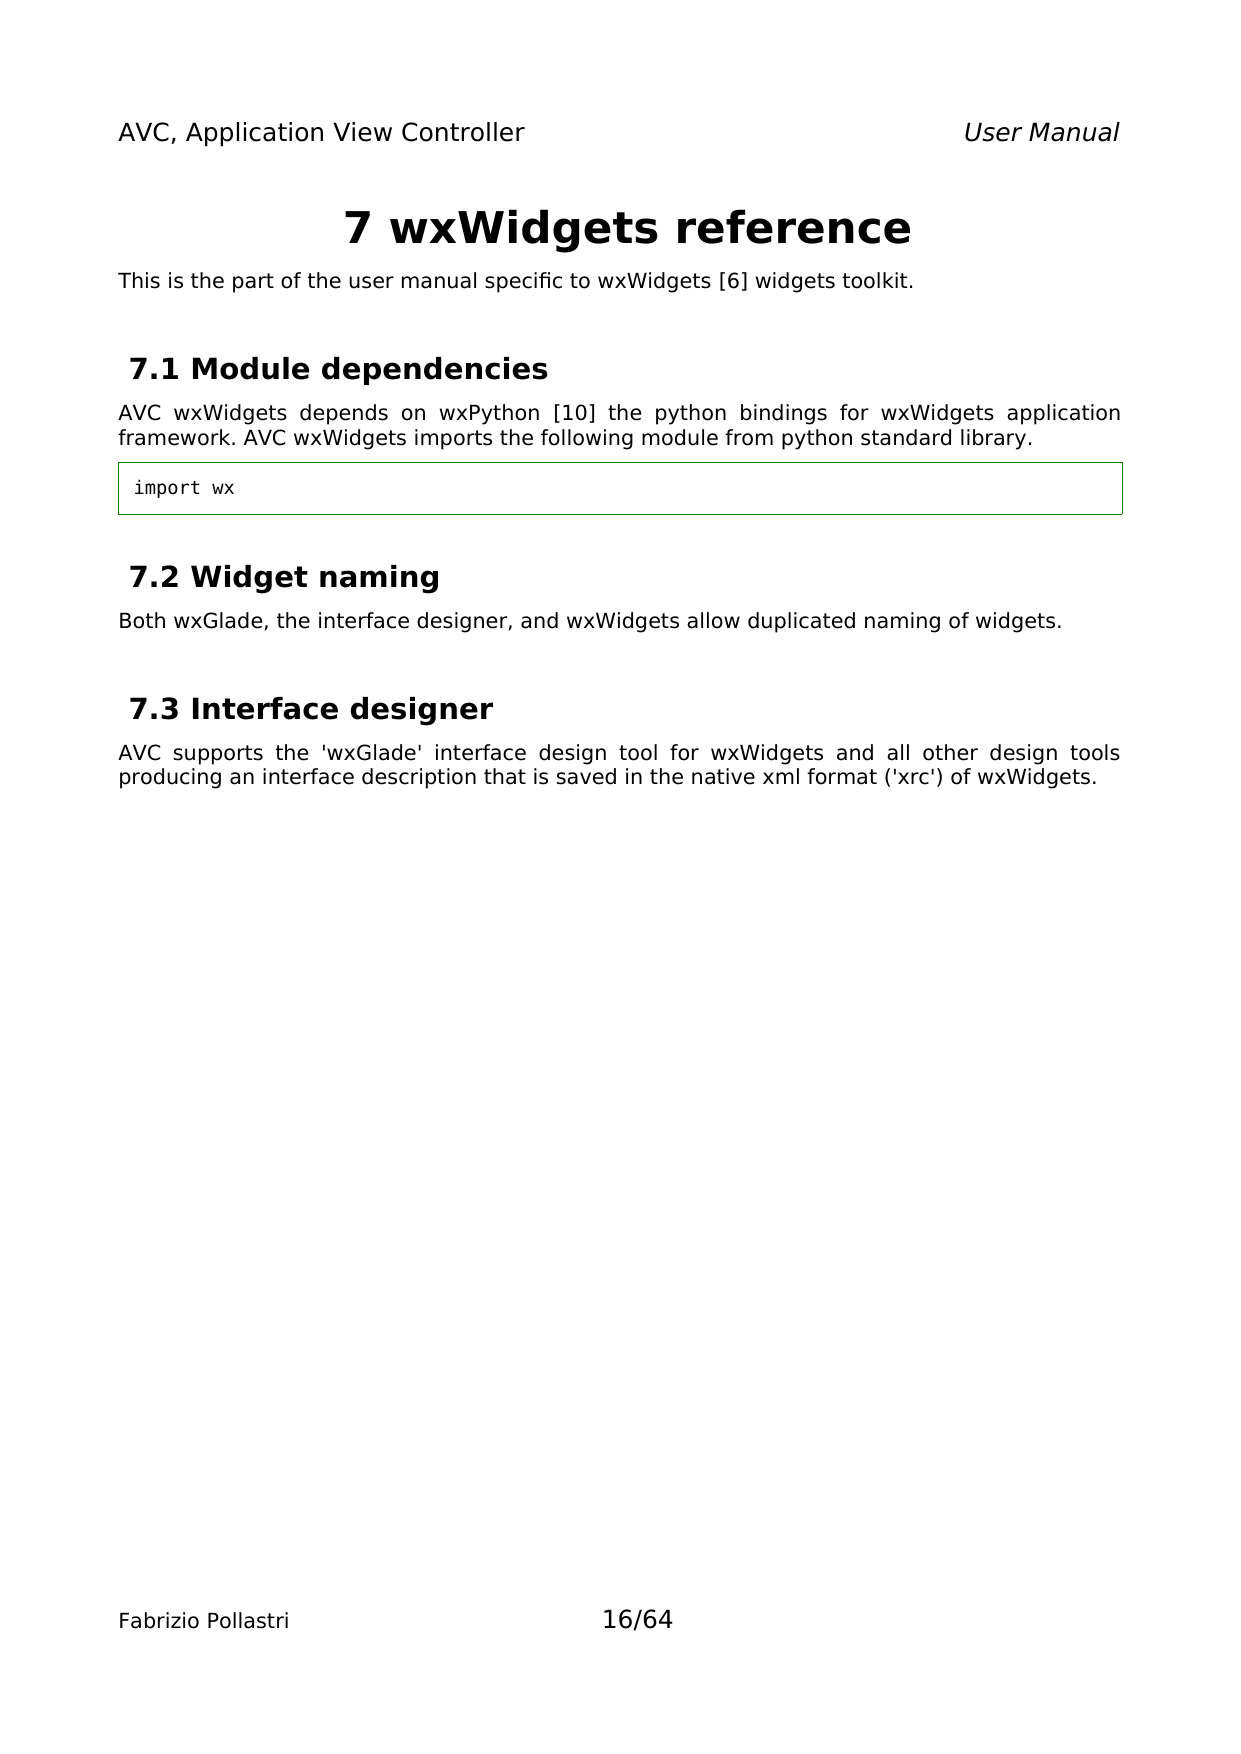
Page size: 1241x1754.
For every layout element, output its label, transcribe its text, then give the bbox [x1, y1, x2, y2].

text import wx [119, 463, 1122, 514]
subtitle Widget naming [118, 560, 1122, 594]
subtitle wxWidgets reference [118, 203, 1122, 254]
subtitle Interface designer [118, 692, 1122, 726]
text AVC supports the 'wxGlade' interface design tool for wxWidgets and all other design tools producing an interface description that is saved in the native xml format ('xrc') of wxWidgets. [118, 741, 1122, 789]
text AVC wxWidgets depends on wxPython [10] the python bindings for wxWidgets application framework. AVC wxWidgets imports the following module from python standard library. [118, 401, 1122, 450]
subtitle Module dependencies [118, 352, 1122, 386]
text This is the part of the user manual specific to wxWidgets [6] widgets toolkit. [118, 269, 1122, 294]
text Both wxGlade, the interface designer, and wxWidgets allow duplicated naming of widgets. [118, 609, 1122, 633]
